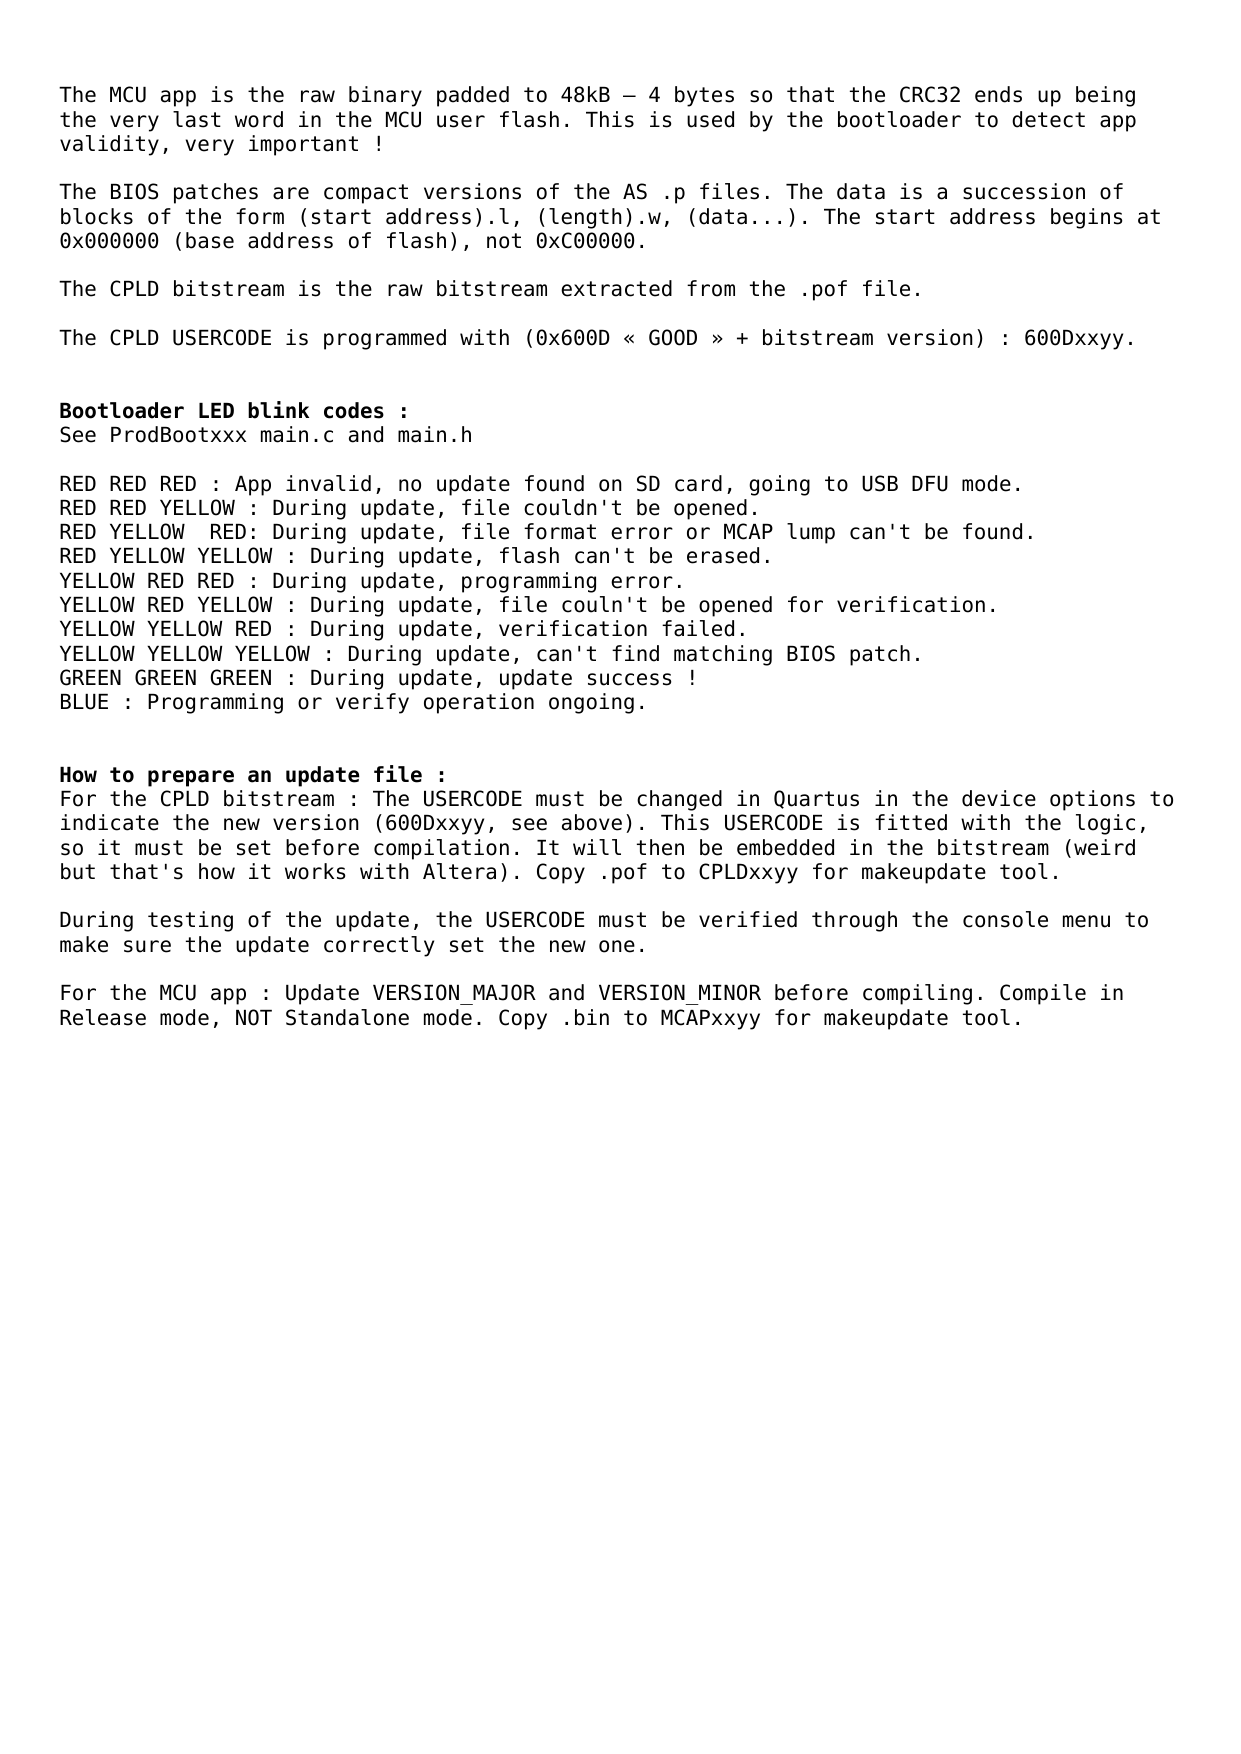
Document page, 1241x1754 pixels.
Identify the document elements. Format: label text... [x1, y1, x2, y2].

text YELLOW RED YELLOW : During update, file couln't be opened for verification. YELLOW YELLOW RED : During update, verification failed. YELLOW YELLOW YELLOW : During update, can't find matching BIOS patch. GREEN GREEN GREEN : During update, update success ! BLUE : Programming or verify operation ongoing. [59, 593, 1181, 714]
text The BIOS patches are compact versions of the AS .p files. The data is a succession of blocks of the form (start address).l, (length).w, (data...). The start address begins at 0x000000 (base address of flash), not 0xC00000. [59, 156, 1181, 253]
text RED RED RED : App invalid, no update found on SD card, going to USB DFU mode. RED RED YELLOW : During update, file couldn't be opened. [59, 472, 1181, 520]
text How to prepare an update file : [59, 763, 1181, 787]
text The CPLD bitstream is the raw bitstream extracted from the .pof file. [59, 253, 1181, 302]
text For the MCU app : Update VERSION_MAJOR and VERSION_MINOR before compiling. Compile in Release mode, NOT Standalone mode. Copy .bin to MCAPxxyy for makeupdate tool. [59, 981, 1181, 1030]
text The CPLD USERCODE is programmed with (0x600D « GOOD » + bitstream version) : 600Dxxyy. [59, 326, 1181, 350]
text See ProdBootxxx main.c and main.h [59, 423, 1181, 447]
text Bootloader LED blink codes : [59, 399, 1181, 423]
text During testing of the update, the USERCODE must be verified through the console menu to make sure the update correctly set the new one. [59, 908, 1181, 957]
text For the CPLD bitstream : The USERCODE must be changed in Quartus in the device options to indicate the new version (600Dxxyy, see above). This USERCODE is fitted with the logic, so it must be set before compilation. It will then be embedded in the bitstream (weird but that's how it works with Altera). Copy .pof to CPLDxxyy for makeupdate tool. [59, 787, 1181, 884]
text The MCU app is the raw binary padded to 48kB – 4 bytes so that the CRC32 ends up being the very last word in the MCU user flash. This is used by the bootloader to detect app validity, very important ! [59, 83, 1181, 156]
text RED YELLOW RED: During update, file format error or MCAP lump can't be found. RED YELLOW YELLOW : During update, flash can't be erased. YELLOW RED RED : During update, programming error. [59, 520, 1181, 593]
